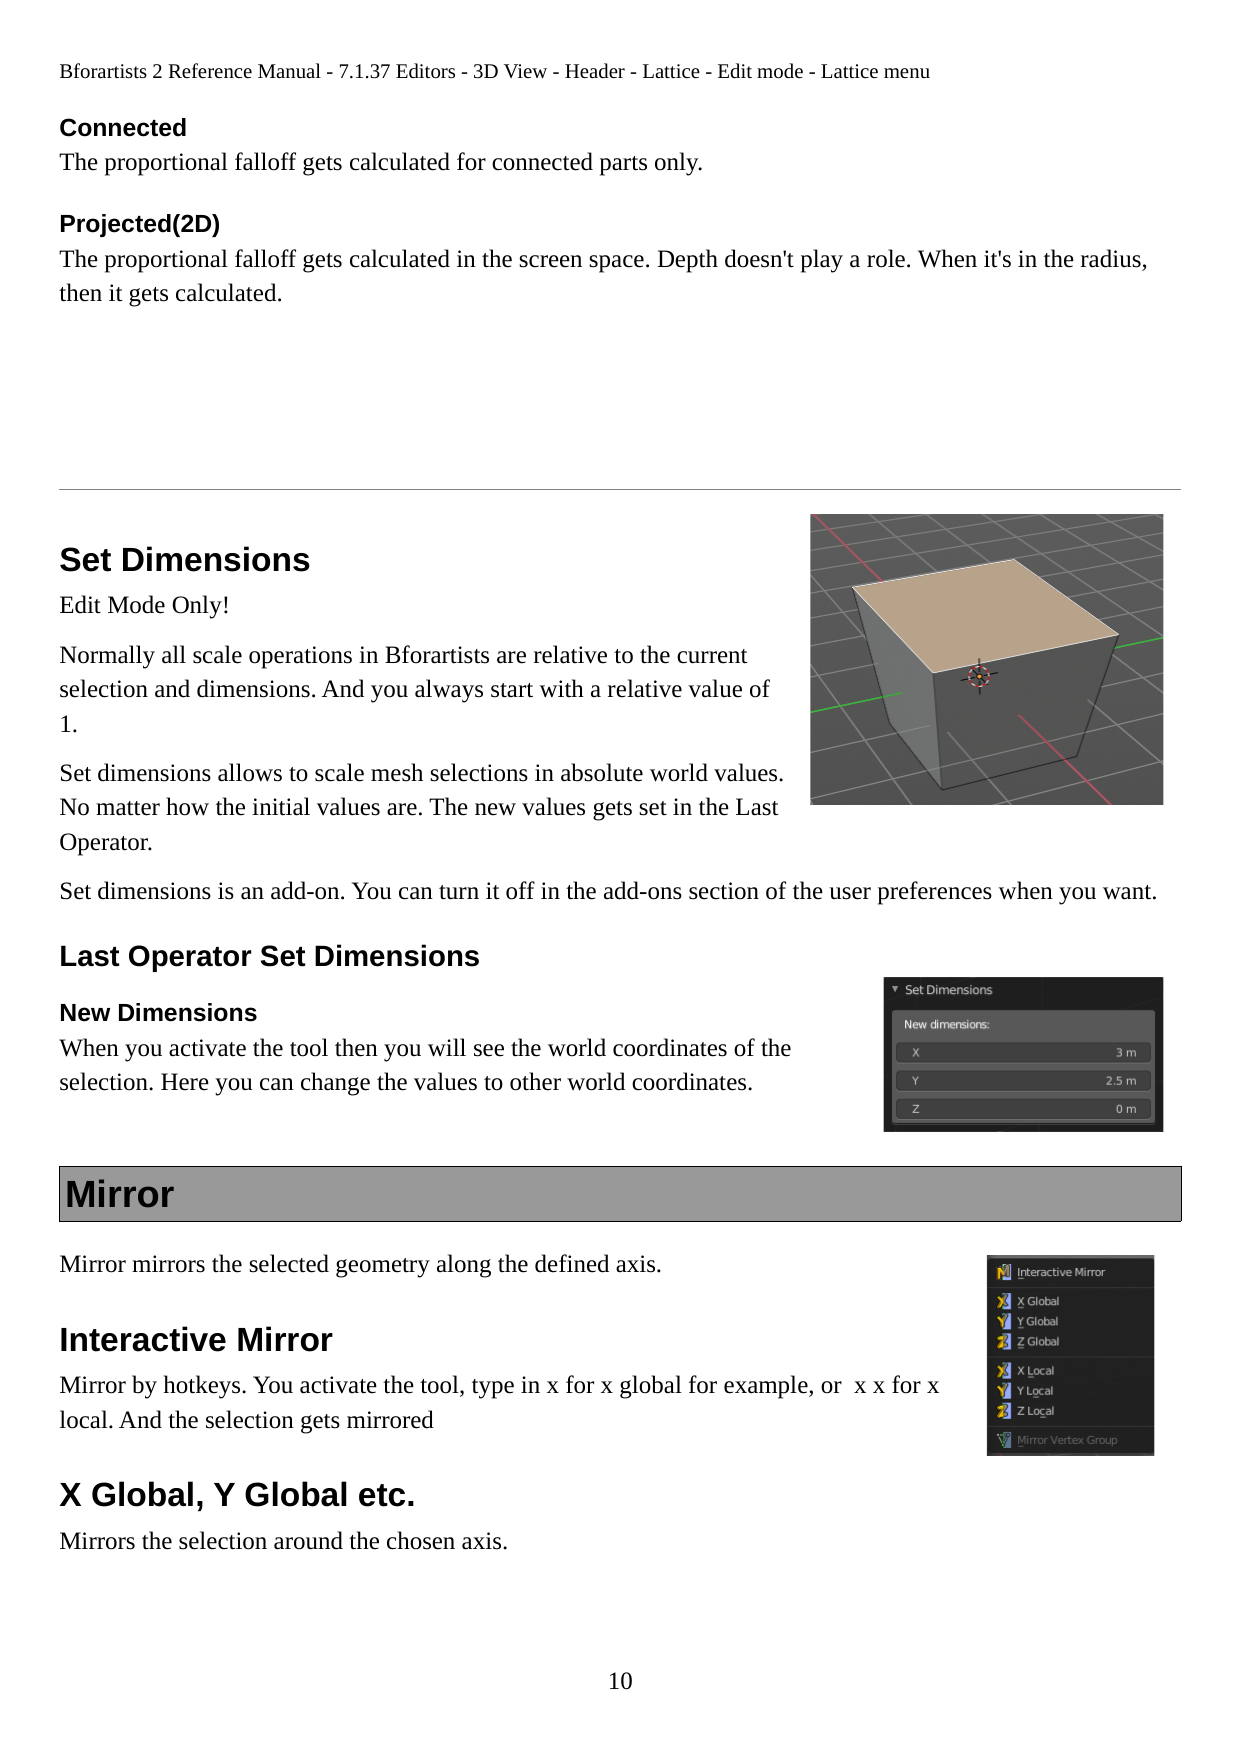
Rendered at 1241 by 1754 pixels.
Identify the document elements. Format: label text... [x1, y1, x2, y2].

table_header Mirror [60, 1167, 1181, 1221]
picture [986, 1255, 1155, 1456]
subtitle [1155, 1319, 1181, 1358]
subtitle Interactive Mirror [59, 1319, 986, 1358]
subtitle [1164, 539, 1181, 578]
text Mirror mirrors the selected geometry along the defined axis. [59, 1249, 1181, 1278]
text The proportional falloff gets calculated in the screen space. Depth doesn't play a role. When it's in the radius, then it gets calculated. [59, 244, 1181, 307]
text Set dimensions is an add-on. You can turn it off in the add-ons section of the user preferences when you want. [59, 876, 1181, 904]
text [1164, 591, 1181, 619]
subtitle [1164, 998, 1181, 1027]
text The proportional falloff gets calculated for connected parts only. [59, 147, 1181, 176]
text When you activate the tool then you will see the world coordinates of the selection. Here you can change the values to other world coordinates. [59, 1033, 883, 1096]
text Normally all scale operations in Bforartists are relative to the current selection and dimensions. And you always start with a relative value of 1. [59, 640, 810, 737]
text Edit Mode Only! [59, 591, 810, 619]
text Mirror by hotkeys. You activate the tool, type in x for x global for example, or x x for x local. And the selection gets mirrored [59, 1371, 986, 1434]
picture [883, 977, 1164, 1132]
picture [810, 514, 1164, 805]
subtitle New Dimensions [59, 998, 883, 1027]
subtitle X Global, Y Global etc. [59, 1475, 1181, 1514]
subtitle Projected(2D) [59, 209, 1181, 237]
subtitle Set Dimensions [59, 539, 810, 578]
text Set dimensions allows to scale mesh selections in absolute world values. No matter how the initial values are. The new values gets set in the Last Operator. [59, 758, 1181, 855]
text Mirrors the selection around the chosen axis. [59, 1526, 1181, 1555]
subtitle Last Operator Set Dimensions [59, 939, 1181, 973]
subtitle Connected [59, 113, 1181, 141]
